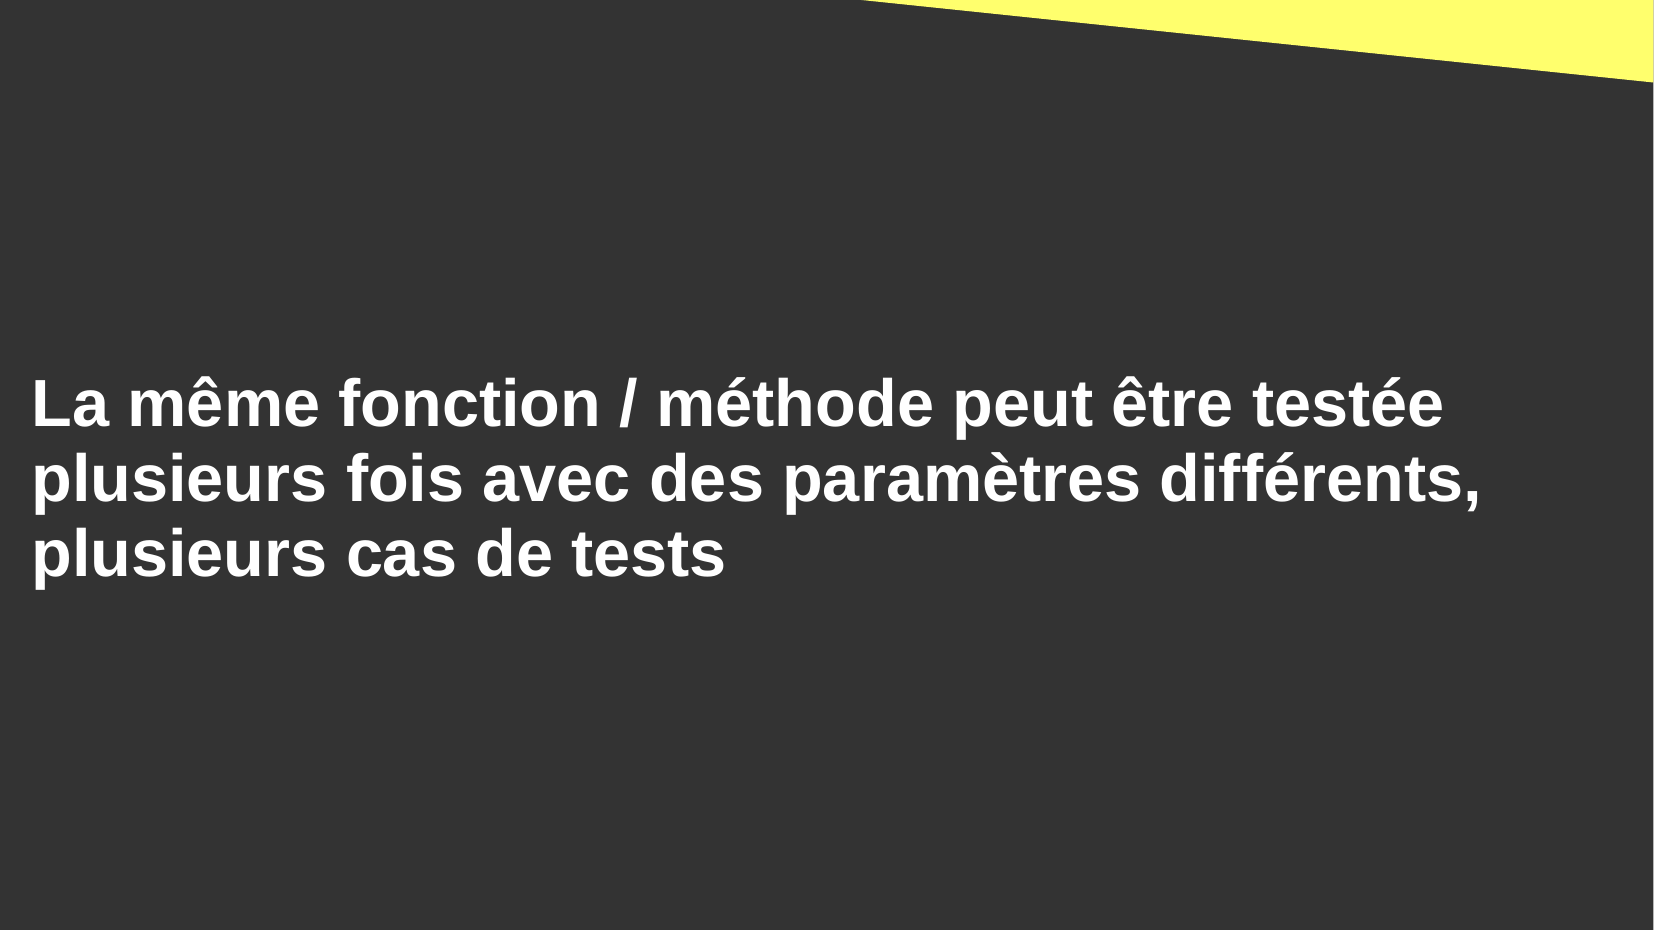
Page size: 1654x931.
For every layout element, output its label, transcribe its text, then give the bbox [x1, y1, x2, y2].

text_box [861, 0, 1654, 83]
title La même fonction / méthode peut être testée plusieurs fois avec des paramètres différents, plusieurs cas de tests [31, 366, 1630, 666]
